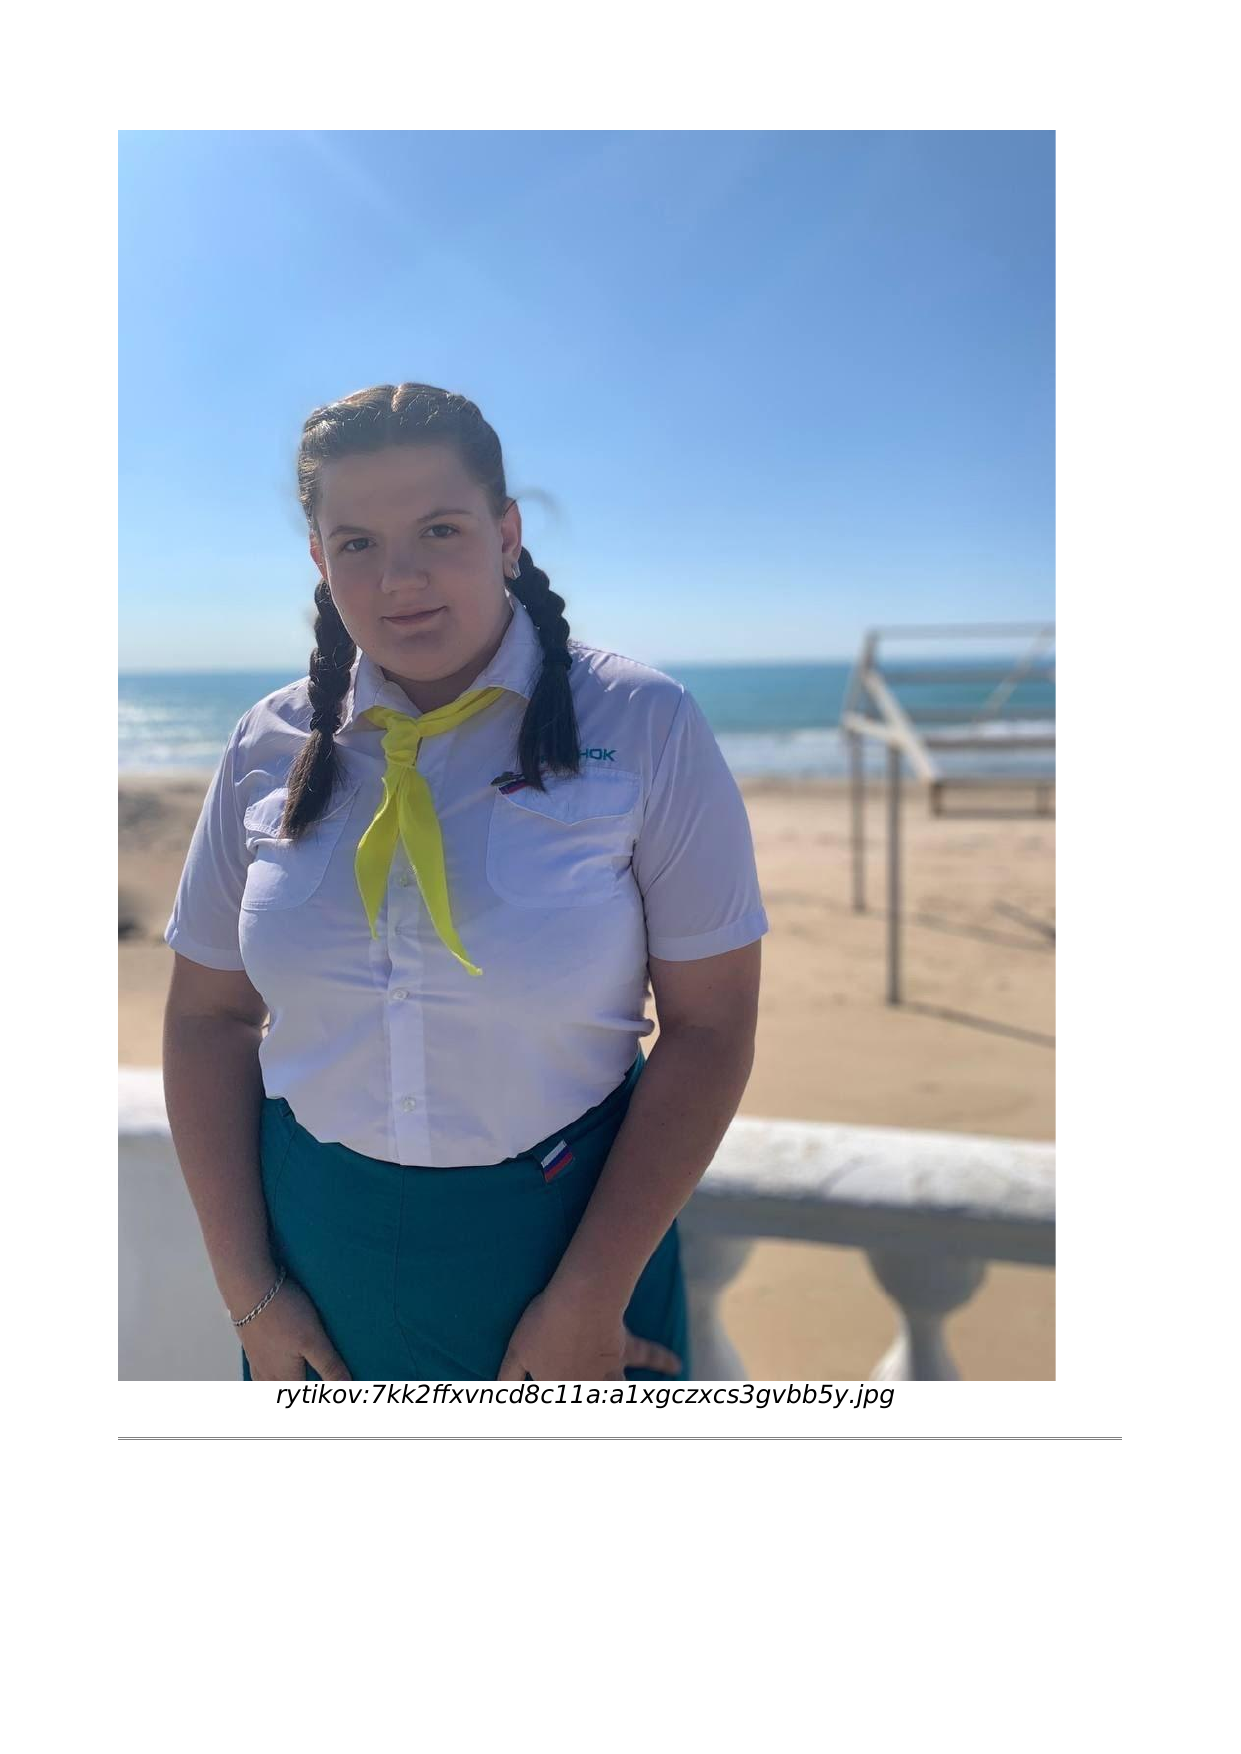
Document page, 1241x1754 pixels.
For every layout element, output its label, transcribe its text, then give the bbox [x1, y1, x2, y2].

picture [300, 1257, 313, 1275]
picture [118, 130, 1056, 1381]
text rytikov:7kk2ffxvncd8c11a:a1xgczxcs3gvbb5y.jpg [118, 1381, 1056, 1410]
picture [272, 1117, 276, 1130]
